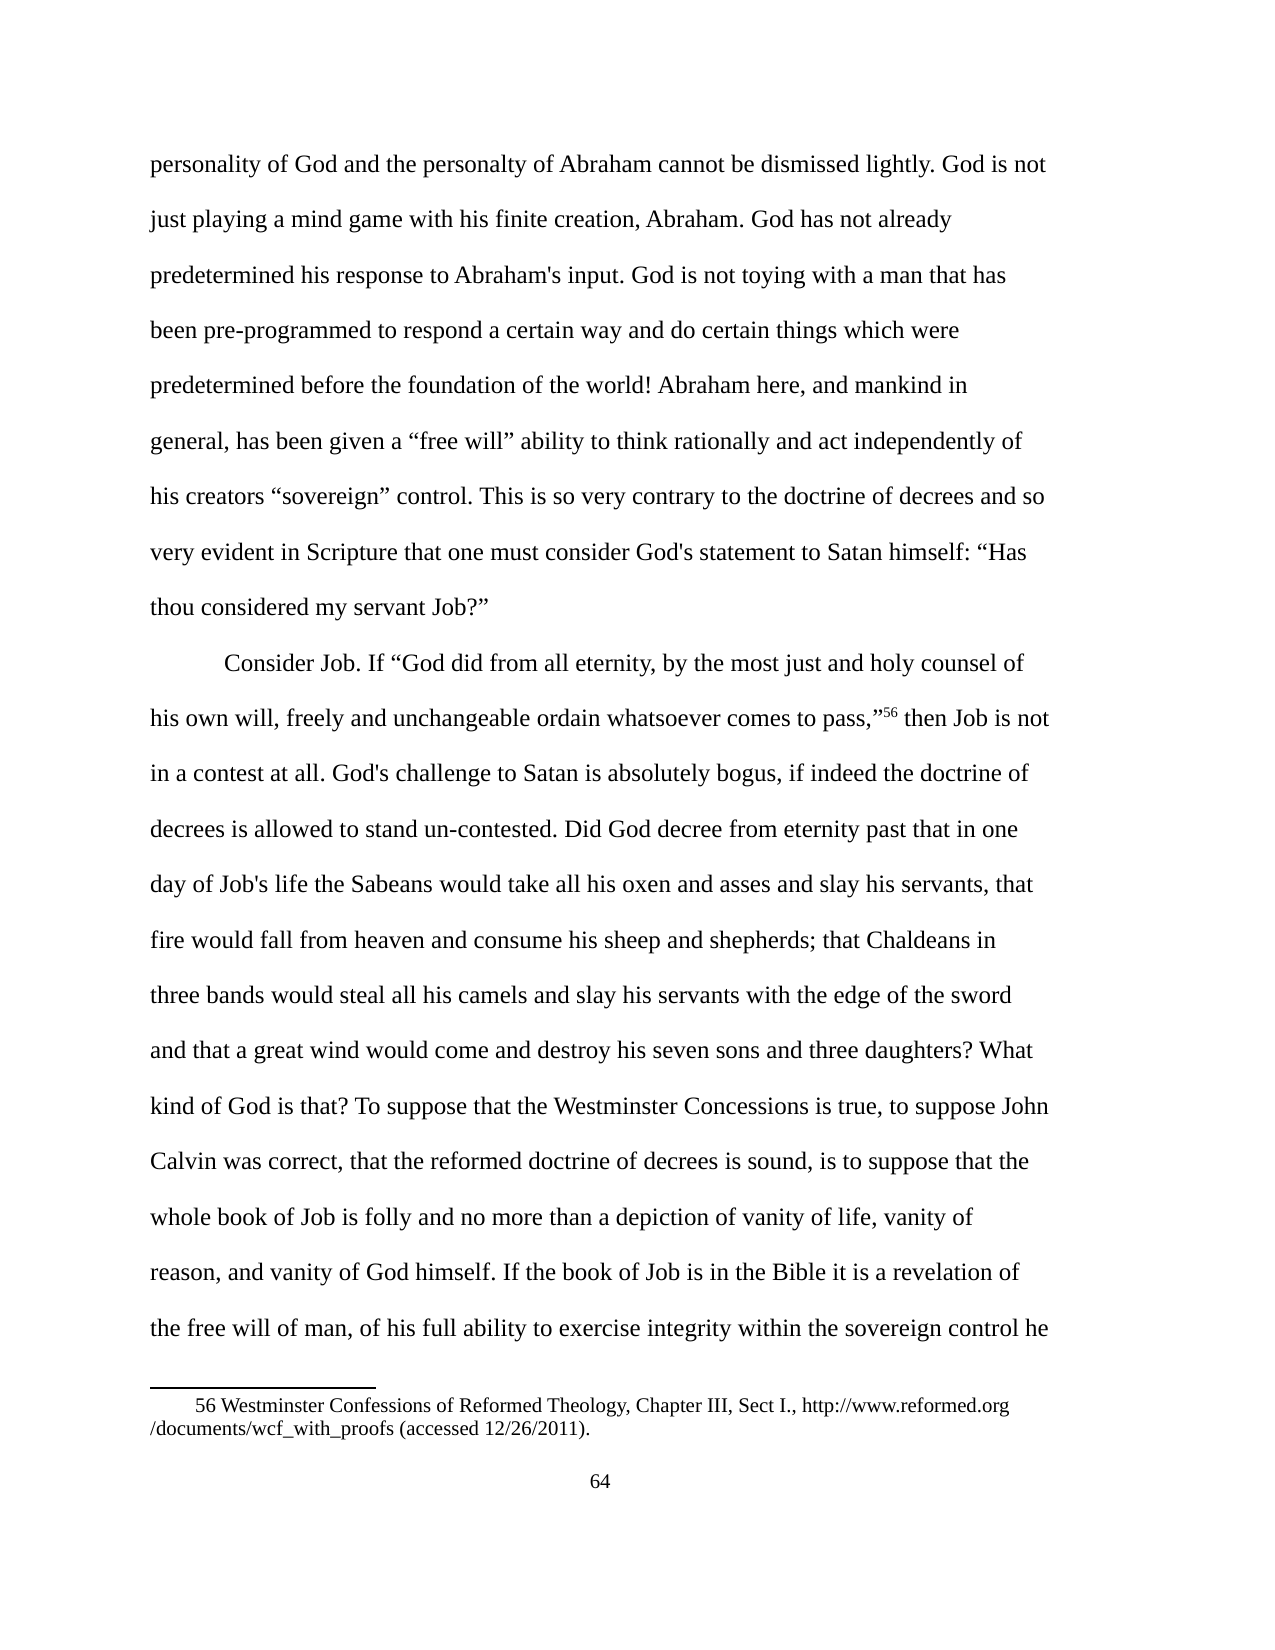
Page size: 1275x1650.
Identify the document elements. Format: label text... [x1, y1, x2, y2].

text Consider Job. If “God did from all eternity, by the most just and holy counsel of his own will, freely and unchangeable ordain whatsoever comes to pass,” then Job is not in a contest at all. God's challenge to Satan is absolutely bogus, if indeed the doctrine of decrees is allowed to stand un-contested. Did God decree from eternity past that in one day of Job's life the Sabeans would take all his oxen and asses and slay his servants, that fire would fall from heaven and consume his sheep and shepherds; that Chaldeans in three bands would steal all his camels and slay his servants with the edge of the sword and that a great wind would come and destroy his seven sons and three daughters? What kind of God is that? To suppose that the Westminster Concessions is true, to suppose John Calvin was correct, that the reformed doctrine of decrees is sound, is to suppose that the whole book of Job is folly and no more than a depiction of vanity of life, vanity of reason, and vanity of God himself. If the book of Job is in the Bible it is a revelation of the free will of man, of his full ability to exercise integrity within the sovereign control he [150, 649, 1050, 1341]
text personality of God and the personalty of Abraham cannot be dismissed lightly. God is not just playing a mind game with his finite creation, Abraham. God has not already predetermined his response to Abraham's input. God is not toying with a man that has been pre-programmed to respond a certain way and do certain things which were predetermined before the foundation of the world! Abraham here, and mankind in general, has been given a “free will” ability to think rationally and act independently of his creators “sovereign” control. This is so very contrary to the doctrine of decrees and so very evident in Scripture that one must consider God's statement to Satan himself: “Has thou considered my servant Job?” [150, 150, 1050, 621]
text Westminster Confessions of Reformed Theology, Chapter III, Sect I., http://www.reformed.org /documents/wcf_with_proofs (accessed 12/26/2011). [150, 1394, 1050, 1440]
